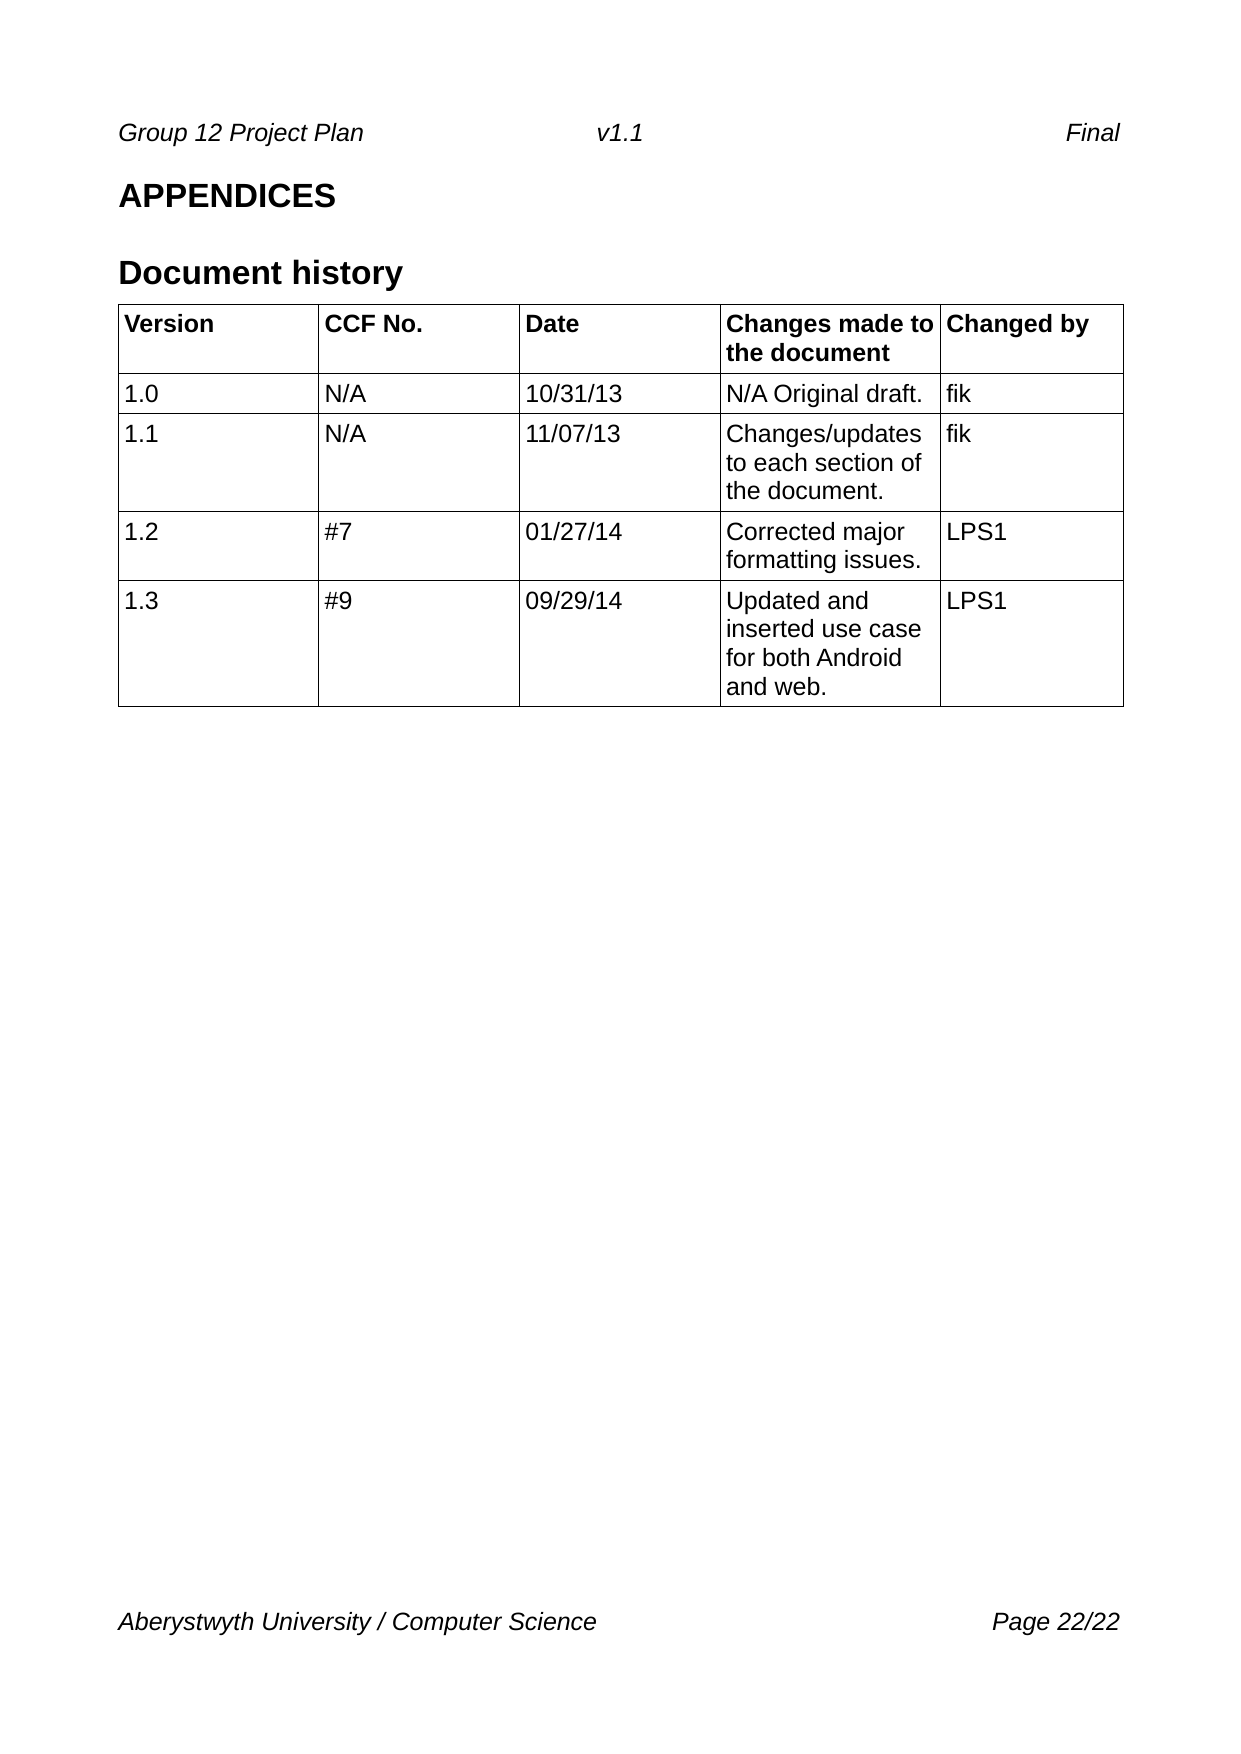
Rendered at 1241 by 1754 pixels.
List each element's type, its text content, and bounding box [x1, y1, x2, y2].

table_cell N/A [319, 374, 519, 413]
table_header Version [119, 305, 318, 373]
table_cell #7 [319, 512, 519, 580]
subtitle APPENDICES [118, 176, 1122, 215]
table_cell 31/10/13 [520, 374, 720, 413]
table_cell Corrected major formatting issues. [721, 512, 940, 580]
table_cell 1.3 [119, 581, 318, 706]
table_cell 29/09/14 [520, 581, 720, 706]
table_cell 07/11/13 [520, 414, 720, 511]
table_cell N/A Original draft. [721, 374, 940, 413]
table_cell #9 [319, 581, 519, 706]
table_cell 27/01/14 [520, 512, 720, 580]
table_cell Changes/updates to each section of the document. [721, 414, 940, 511]
subtitle Document history [118, 252, 1122, 291]
table_header Date [520, 305, 720, 373]
table_cell LPS1 [941, 512, 1123, 580]
table_header Changes made to the document [721, 305, 940, 373]
table_header Changed by [941, 305, 1123, 373]
table_header CCF No. [319, 305, 519, 373]
table_cell 1.0 [119, 374, 318, 413]
table_cell N/A [319, 414, 519, 511]
table_cell 1.1 [119, 414, 318, 511]
table_cell Updated and inserted use case for both Android and web. [721, 581, 940, 706]
table_cell fik [941, 414, 1123, 511]
table_cell LPS1 [941, 581, 1123, 706]
table_cell 1.2 [119, 512, 318, 580]
table_cell fik [941, 374, 1123, 413]
